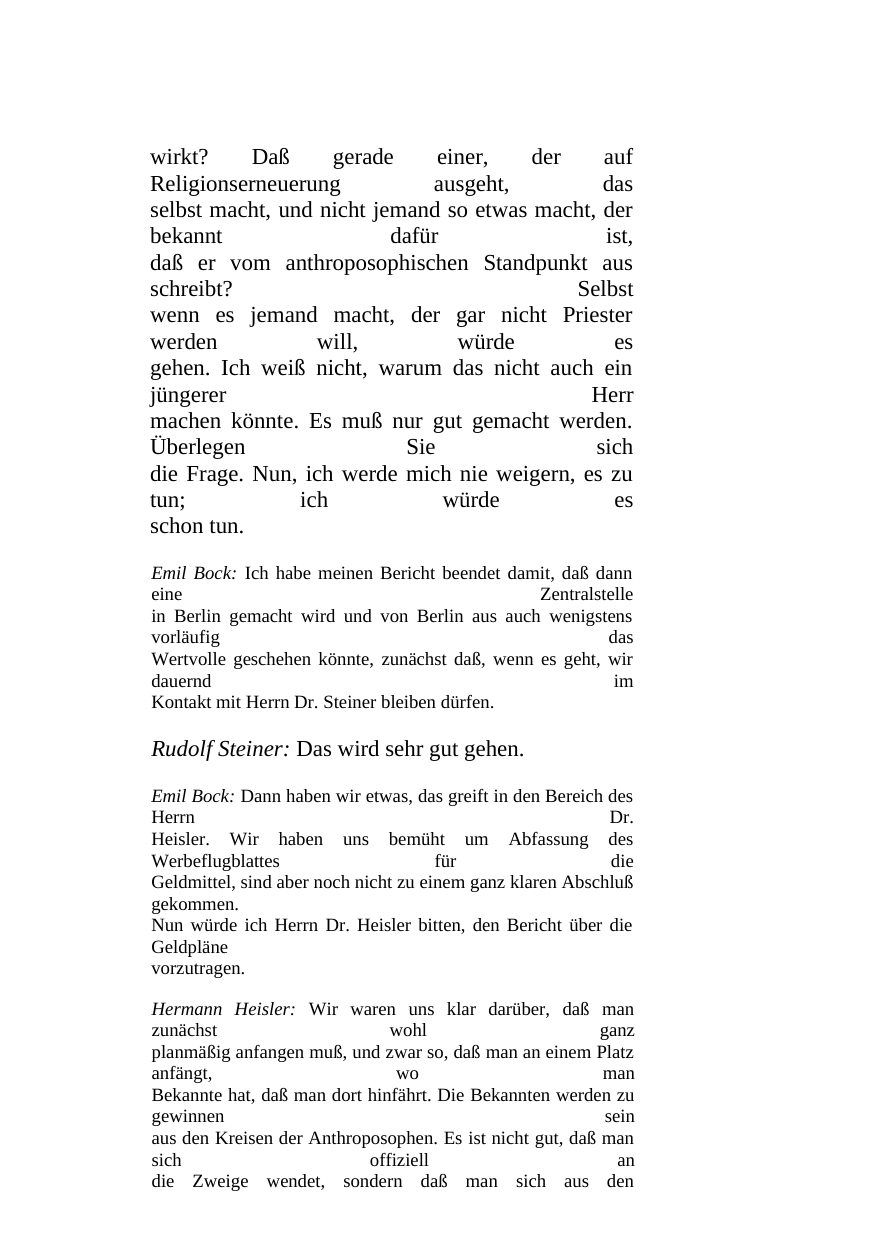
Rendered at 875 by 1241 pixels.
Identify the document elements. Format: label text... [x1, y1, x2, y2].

text wirkt? Daß gerade einer, der auf Religionserneuerung ausgeht, das selbst macht, und nicht jemand so etwas macht, der bekannt dafür ist, daß er vom anthroposophischen Standpunkt aus schreibt? Selbst wenn es jemand macht, der gar nicht Priester werden will, würde es gehen. Ich weiß nicht, warum das nicht auch ein jüngerer Herr machen könnte. Es muß nur gut gemacht werden. Überlegen Sie sich die Frage. Nun, ich werde mich nie weigern, es zu tun; ich würde es schon tun. [150, 143, 633, 539]
text Emil Bock: Dann haben wir etwas, das greift in den Bereich des Herrn Dr. Heisler. Wir haben uns bemüht um Abfassung des Werbeflugblattes für die Geldmittel, sind aber noch nicht zu einem ganz klaren Abschluß gekommen. Nun würde ich Herrn Dr. Heisler bitten, den Bericht über die Geldpläne vorzutragen. [151, 785, 634, 979]
text Hermann Heisler: Wir waren uns klar darüber, daß man zunächst wohl ganz planmäßig anfangen muß, und zwar so, daß man an einem Platz anfängt, wo man Bekannte hat, daß man dort hinfährt. Die Bekannten werden zu gewinnen sein aus den Kreisen der Anthroposophen. Es ist nicht gut, daß man sich offiziell an die Zweige wendet, sondern daß man sich aus den [151, 998, 635, 1192]
text Rudolf Steiner: Das wird sehr gut gehen. [151, 736, 635, 762]
text Emil Bock: Ich habe meinen Bericht beendet damit, daß dann eine Zentralstelle in Berlin gemacht wird und von Berlin aus auch wenigstens vorläufig das Wertvolle geschehen könnte, zunächst daß, wenn es geht, wir dauernd im Kontakt mit Herrn Dr. Steiner bleiben dürfen. [151, 562, 633, 713]
